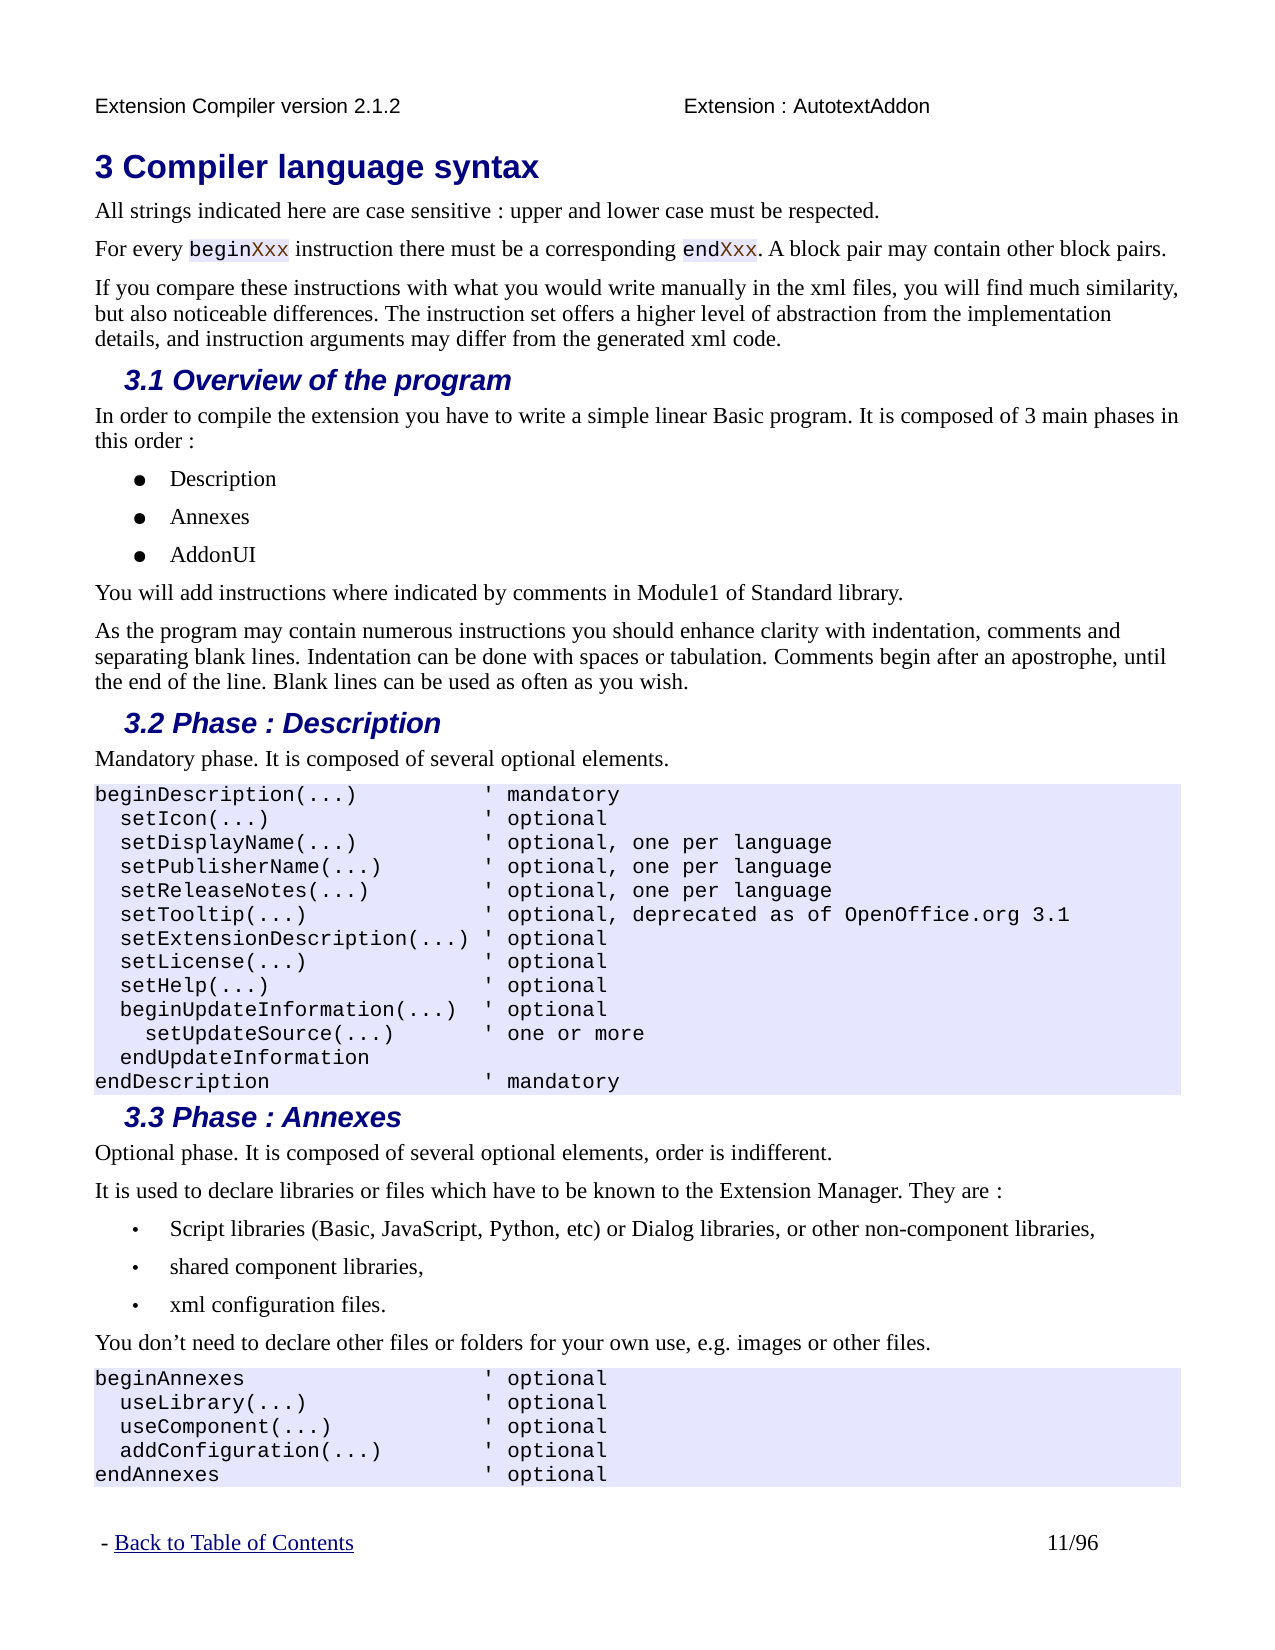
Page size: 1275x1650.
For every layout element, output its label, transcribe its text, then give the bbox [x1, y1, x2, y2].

text You will add instructions where indicated by comments in Module1 of Standard library. [94, 580, 1181, 606]
subtitle Compiler language syntax [94, 147, 1181, 185]
list Description [132, 466, 1181, 492]
text setUpdateSource(...) ' one or more [94, 1023, 1181, 1047]
subtitle Phase : Description [124, 707, 1181, 740]
text setIcon(...) ' optional [94, 808, 1181, 832]
text For every beginXxx instruction there must be a corresponding endXxx. A block pair may contain other block pairs. [94, 236, 1181, 262]
text useLibrary(...) ' optional [94, 1392, 1181, 1416]
subtitle Phase : Annexes [124, 1101, 1181, 1133]
text Mandatory phase. It is composed of several optional elements. [94, 746, 1181, 771]
list AddonUI [132, 542, 1181, 568]
list xml configuration files. [132, 1292, 1181, 1317]
text If you compare these instructions with what you would write manually in the xml files, you will find much similarity, but also noticeable differences. The instruction set offers a higher level of abstraction from the implementation details, and instruction arguments may differ from the generated xml code. [94, 275, 1181, 352]
text You don’t need to declare other files or folders for your own use, e.g. images or other files. [94, 1329, 1181, 1355]
text beginDescription(...) ' mandatory [94, 784, 1181, 808]
text As the program may contain numerous instructions you should enhance clarity with indentation, comments and separating blank lines. Indentation can be done with spaces or tabulation. Comments begin after an apostrophe, until the end of the line. Blank lines can be used as often as you wish. [94, 618, 1181, 695]
list Annexes [132, 504, 1181, 529]
text setHelp(...) ' optional [94, 975, 1181, 999]
text endDescription ' mandatory [94, 1071, 1181, 1095]
text useComponent(...) ' optional [94, 1416, 1181, 1439]
text addConfiguration(...) ' optional [94, 1439, 1181, 1463]
text endUpdateInformation [94, 1047, 1181, 1071]
text endAnnexes ' optional [94, 1463, 1181, 1487]
text setReleaseNotes(...) ' optional, one per language [94, 879, 1181, 903]
list shared component libraries, [132, 1253, 1181, 1279]
text All strings indicated here are case sensitive : upper and lower case must be respected. [94, 197, 1181, 223]
text In order to compile the extension you have to write a simple linear Basic program. It is composed of 3 main phases in this order : [94, 402, 1181, 453]
text beginAnnexes ' optional [94, 1368, 1181, 1392]
text Optional phase. It is composed of several optional elements, order is indifferent. [94, 1139, 1181, 1165]
text setTooltip(...) ' optional, deprecated as of OpenOffice.org 3.1 [94, 903, 1181, 927]
text setLicense(...) ' optional [94, 951, 1181, 975]
subtitle Overview of the program [124, 364, 1181, 397]
text setExtensionDescription(...) ' optional [94, 927, 1181, 951]
text setDisplayName(...) ' optional, one per language [94, 832, 1181, 856]
list Script libraries (Basic, JavaScript, Python, etc) or Dialog libraries, or other non-component libraries, [132, 1216, 1181, 1241]
text It is used to declare libraries or files which have to be known to the Extension Manager. They are : [94, 1177, 1181, 1203]
text beginUpdateInformation(...) ' optional [94, 999, 1181, 1023]
text setPublisherName(...) ' optional, one per language [94, 856, 1181, 879]
